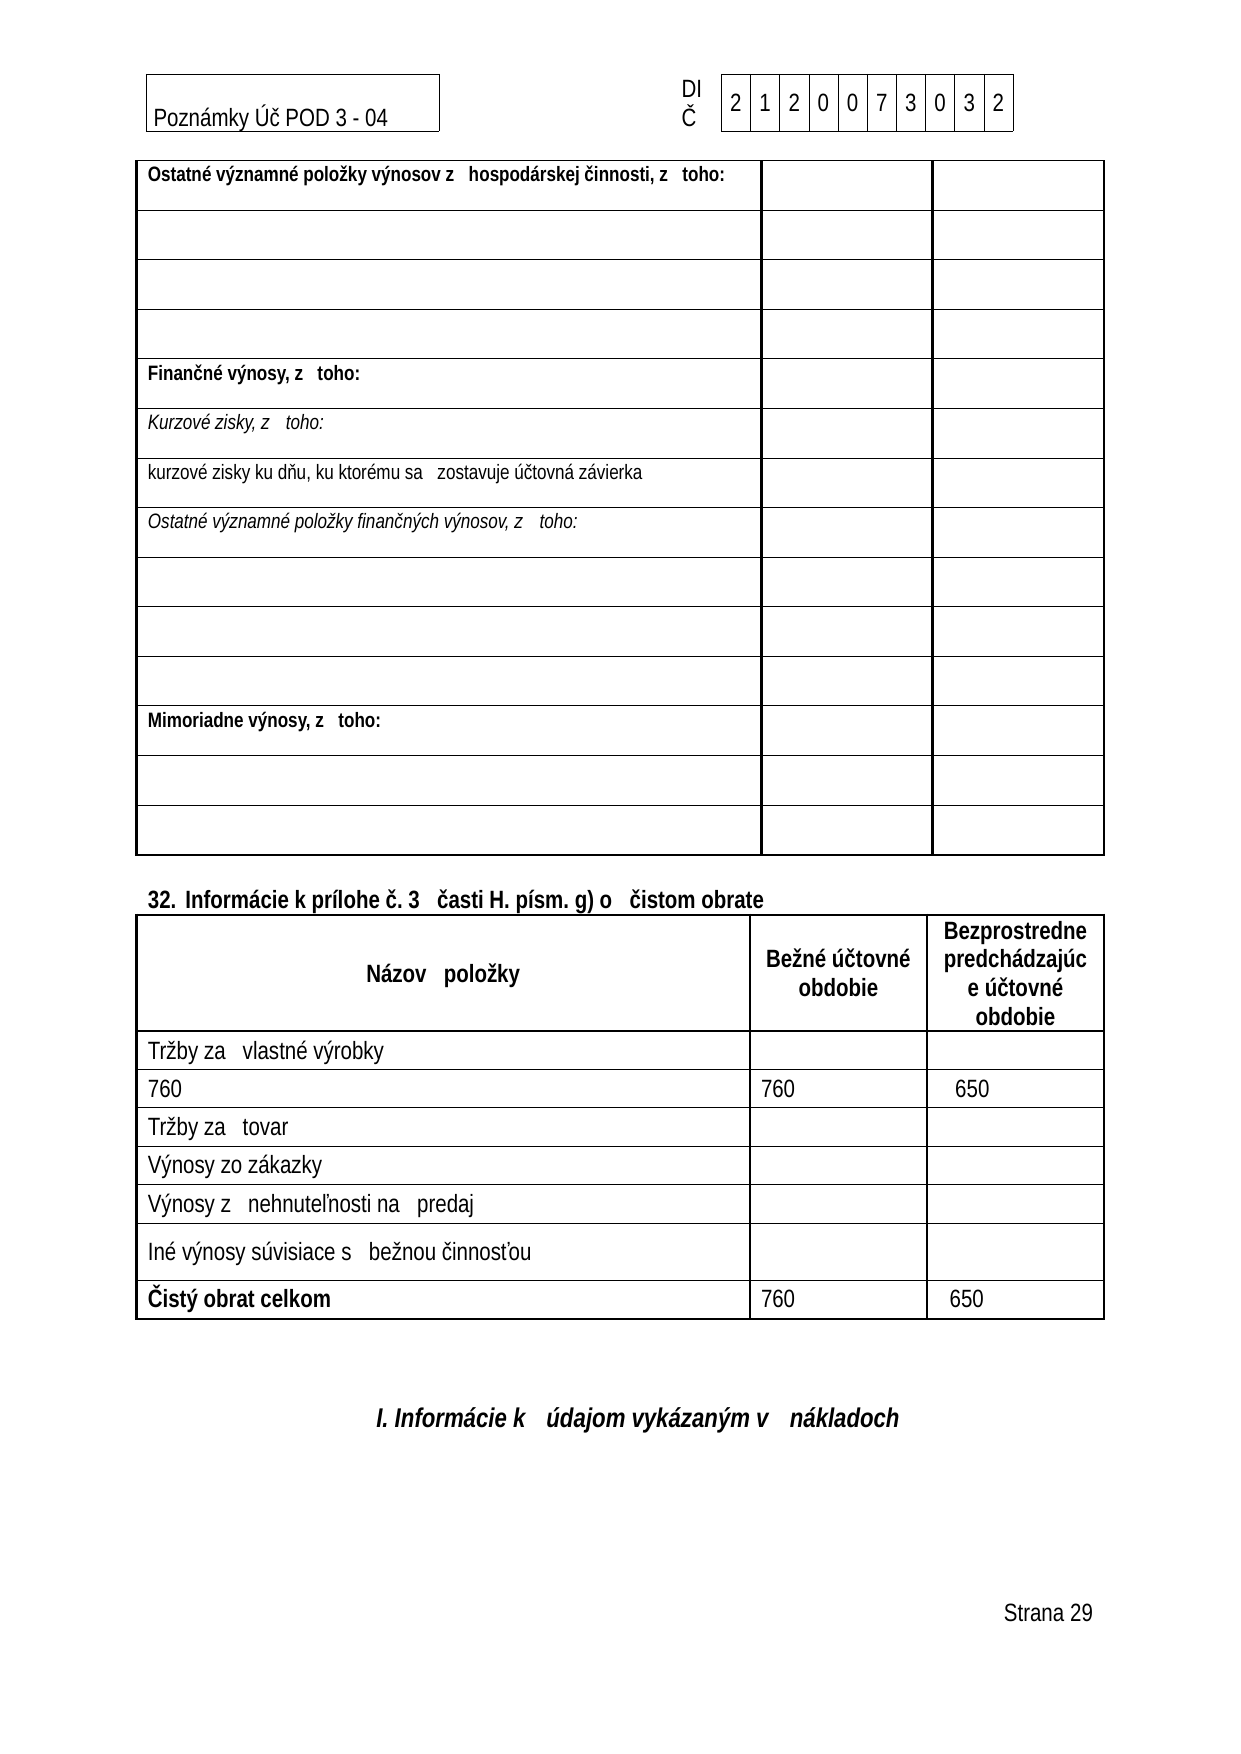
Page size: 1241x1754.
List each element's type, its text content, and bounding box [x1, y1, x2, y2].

table_cell [928, 1224, 1103, 1279]
table_cell [751, 1032, 926, 1069]
table_cell [763, 558, 931, 606]
table_cell Tržby za vlastné výrobky [138, 1032, 749, 1069]
table_cell [138, 260, 760, 309]
table_cell Tržby za tovar [138, 1108, 749, 1146]
table_cell Ostatné významné položky výnosov z hospodárskej činnosti, z toho: [138, 161, 760, 209]
table_cell [934, 607, 1103, 656]
table_cell [763, 706, 931, 755]
table_cell 760 [138, 1070, 749, 1107]
table_cell [928, 1147, 1103, 1184]
table_cell [138, 558, 760, 606]
table_cell [934, 756, 1103, 804]
table_cell [928, 1108, 1103, 1146]
table_cell [934, 409, 1103, 457]
table_cell [763, 409, 931, 457]
table_cell [138, 657, 760, 705]
table_cell [934, 161, 1103, 209]
table_cell 650 [928, 1070, 1103, 1107]
table_cell [138, 806, 760, 854]
table_cell [138, 756, 760, 804]
table_cell [763, 806, 931, 854]
table_cell [934, 657, 1103, 705]
table_cell [751, 1224, 926, 1279]
table_cell Kurzové zisky, z toho: [138, 409, 760, 457]
table_header Bežné účtovné obdobie [751, 916, 926, 1030]
table_cell [751, 1108, 926, 1146]
table_header Bezprostredne predchádzajúce účtovné obdobie [928, 916, 1103, 1030]
list Informácie k prílohe č. 3 časti H. písm. g) o čistom obrate [148, 885, 1093, 913]
table_cell 760 [751, 1070, 926, 1107]
table_cell [763, 359, 931, 408]
table_cell [751, 1185, 926, 1222]
table_cell [928, 1185, 1103, 1222]
table_cell [763, 310, 931, 358]
table_cell [138, 211, 760, 259]
table_cell [934, 310, 1103, 358]
table_cell [763, 607, 931, 656]
table_cell [763, 508, 931, 557]
table_cell kurzové zisky ku dňu, ku ktorému sa zostavuje účtovná závierka [138, 459, 760, 507]
table_cell [763, 161, 931, 209]
table_cell [763, 260, 931, 309]
table_cell [934, 558, 1103, 606]
table_cell Výnosy z nehnuteľnosti na predaj [138, 1185, 749, 1222]
table_cell [763, 657, 931, 705]
table_cell [928, 1032, 1103, 1069]
table_cell [934, 459, 1103, 507]
table_cell [763, 459, 931, 507]
table_cell Iné výnosy súvisiace s bežnou činnosťou [138, 1224, 749, 1279]
table_cell [934, 260, 1103, 309]
table_cell [934, 359, 1103, 408]
table_cell Výnosy zo zákazky [138, 1147, 749, 1184]
table_cell [763, 756, 931, 804]
table_cell Ostatné významné položky finančných výnosov, z toho: [138, 508, 760, 557]
table_cell [934, 211, 1103, 259]
table_cell [138, 607, 760, 656]
table_cell [763, 211, 931, 259]
table_cell Mimoriadne výnosy, z toho: [138, 706, 760, 755]
text I. Informácie k údajom vykázaným v nákladoch [185, 1402, 1093, 1433]
table_cell [138, 310, 760, 358]
table_cell [751, 1147, 926, 1184]
table_cell [934, 706, 1103, 755]
table_cell Finančné výnosy, z toho: [138, 359, 760, 408]
table_cell Čistý obrat celkom [138, 1281, 749, 1318]
table_header Názov položky [138, 916, 749, 1030]
table_cell 650 [928, 1281, 1103, 1318]
table_cell 760 [751, 1281, 926, 1318]
table_cell [934, 508, 1103, 557]
table_cell [934, 806, 1103, 854]
